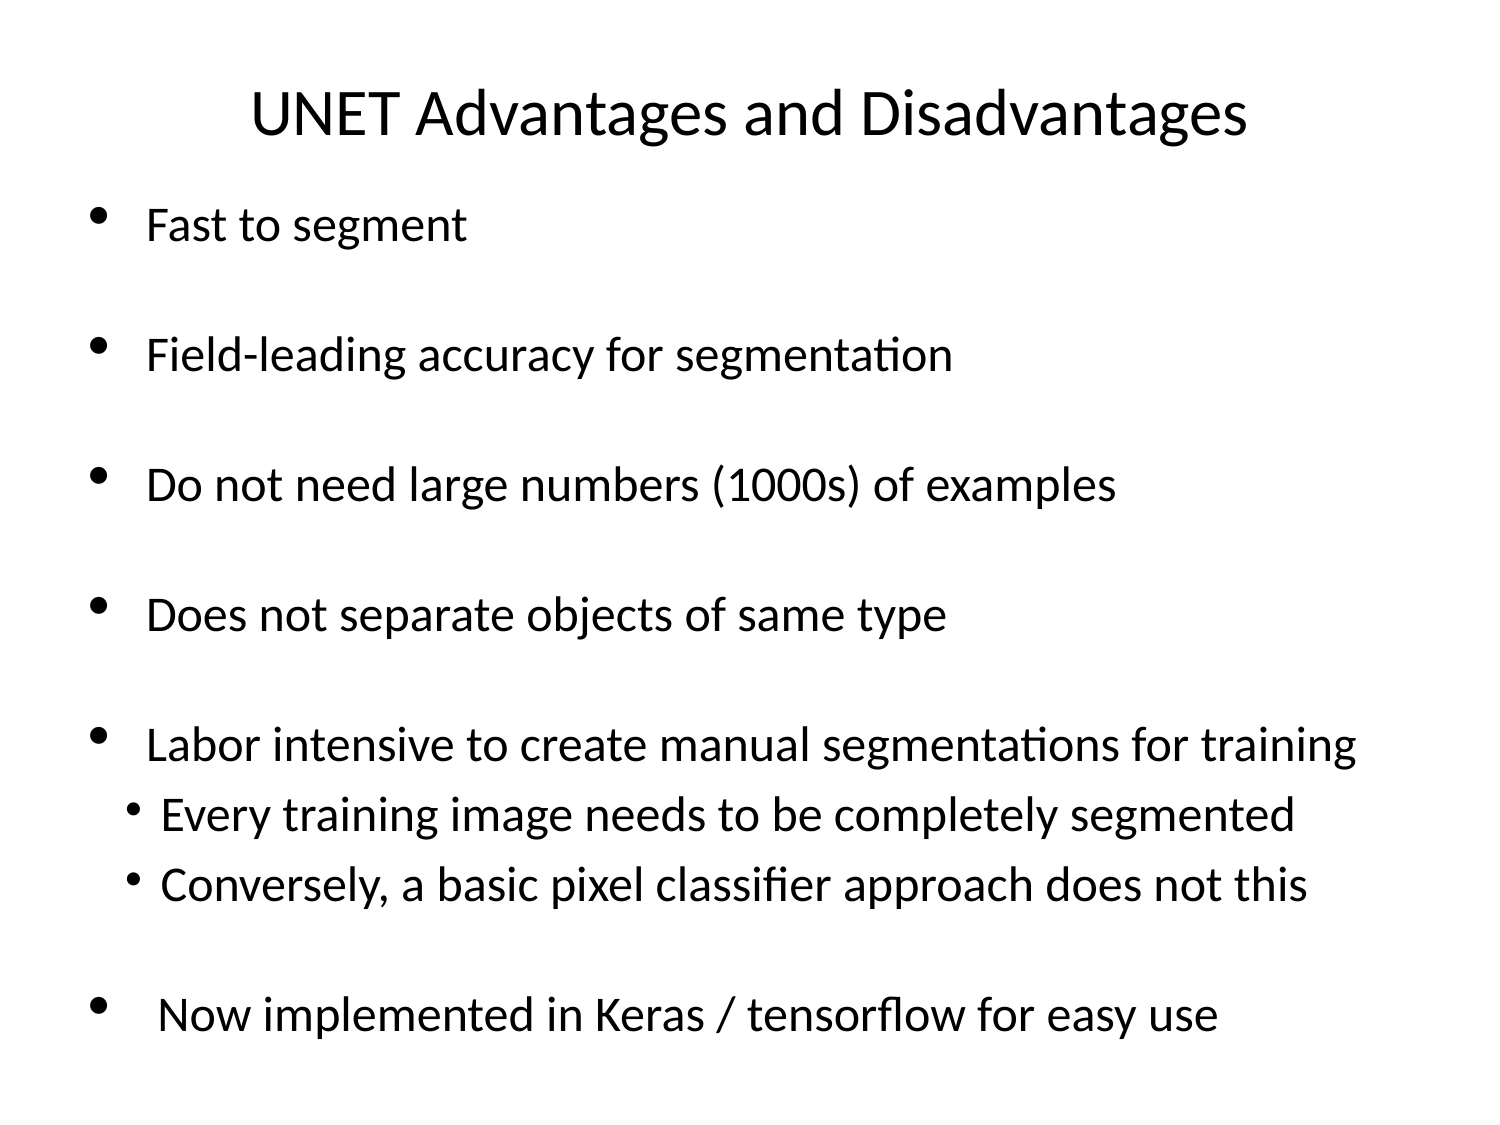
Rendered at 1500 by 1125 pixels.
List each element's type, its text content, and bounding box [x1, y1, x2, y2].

text_box Fast to segment Field-leading accuracy for segmentation Do not need large numbers (1000s) of examples Does not separate objects of same type Labor intensive to create manual segmentations for training Every training image needs to be completely segmented Conversely, a basic pixel classifier approach does not this Now implemented in Keras / tensorflow for easy use [75, 184, 1425, 1005]
text_box UNET Advantages and Disadvantages [75, 45, 1425, 172]
